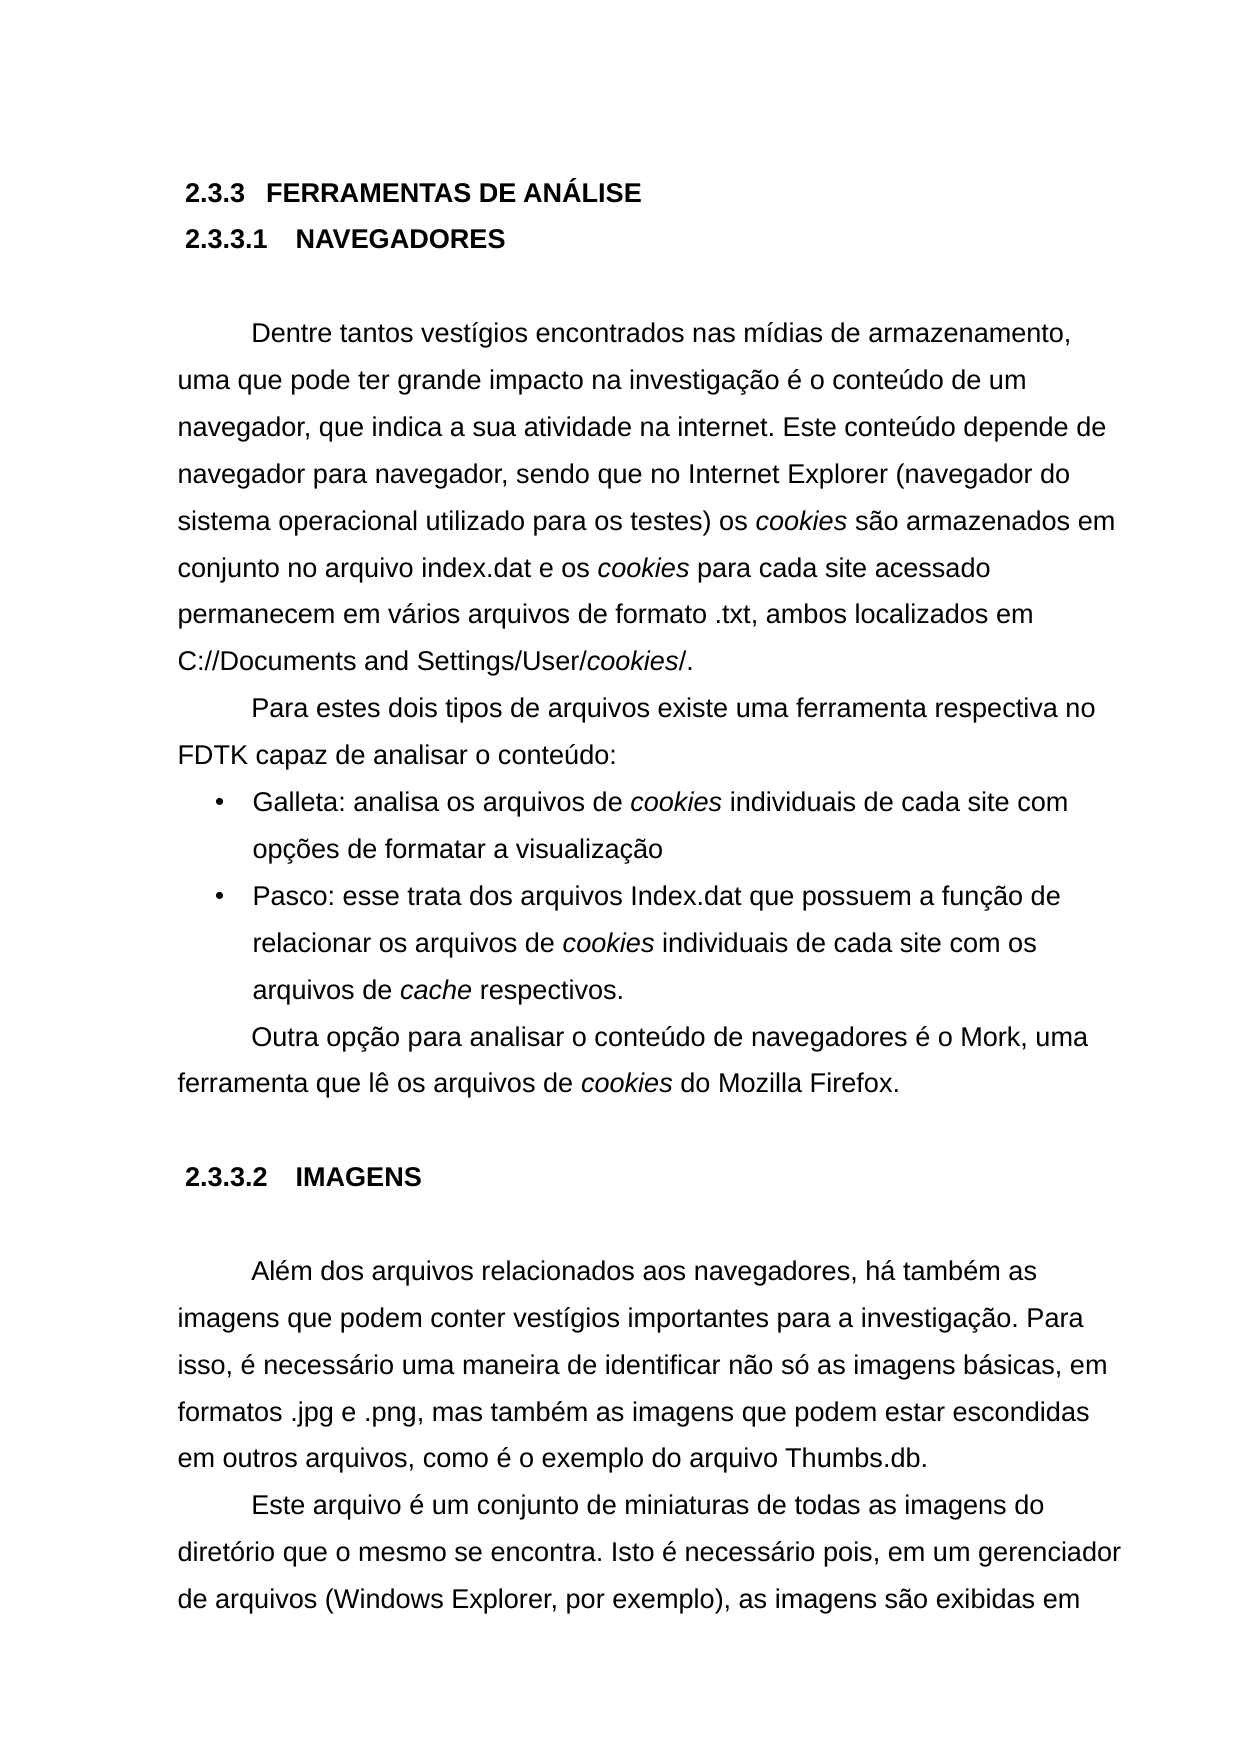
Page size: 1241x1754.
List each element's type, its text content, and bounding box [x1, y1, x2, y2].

list FERRAMENTAS DE ANÁLISE [177, 177, 1122, 208]
list Galleta: analisa os arquivos de cookies individuais de cada site com opções de formatar a visualização [215, 786, 1122, 864]
list IMAGENS [177, 1161, 1122, 1192]
text Outra opção para analisar o conteúdo de navegadores é o Mork, uma ferramenta que lê os arquivos de cookies do Mozilla Firefox. [177, 1021, 1122, 1099]
text Dentre tantos vestígios encontrados nas mídias de armazenamento, uma que pode ter grande impacto na investigação é o conteúdo de um navegador, que indica a sua atividade na internet. Este conteúdo depende de navegador para navegador, sendo que no Internet Explorer (navegador do sistema operacional utilizado para os testes) os cookies são armazenados em conjunto no arquivo index.dat e os cookies para cada site acessado permanecem em vários arquivos de formato .txt, ambos localizados em C://Documents and Settings/User/cookies/. [177, 317, 1122, 677]
list NAVEGADORES [177, 223, 1122, 255]
list Pasco: esse trata dos arquivos Index.dat que possuem a função de relacionar os arquivos de cookies individuais de cada site com os arquivos de cache respectivos. [215, 880, 1122, 1005]
text Além dos arquivos relacionados aos navegadores, há também as imagens que podem conter vestígios importantes para a investigação. Para isso, é necessário uma maneira de identificar não só as imagens básicas, em formatos .jpg e .png, mas também as imagens que podem estar escondidas em outros arquivos, como é o exemplo do arquivo Thumbs.db. [177, 1255, 1122, 1474]
text Este arquivo é um conjunto de miniaturas de todas as imagens do diretório que o mesmo se encontra. Isto é necessário pois, em um gerenciador de arquivos (Windows Explorer, por exemplo), as imagens são exibidas em [177, 1489, 1122, 1614]
text Para estes dois tipos de arquivos existe uma ferramenta respectiva no FDTK capaz de analisar o conteúdo: [177, 692, 1122, 770]
